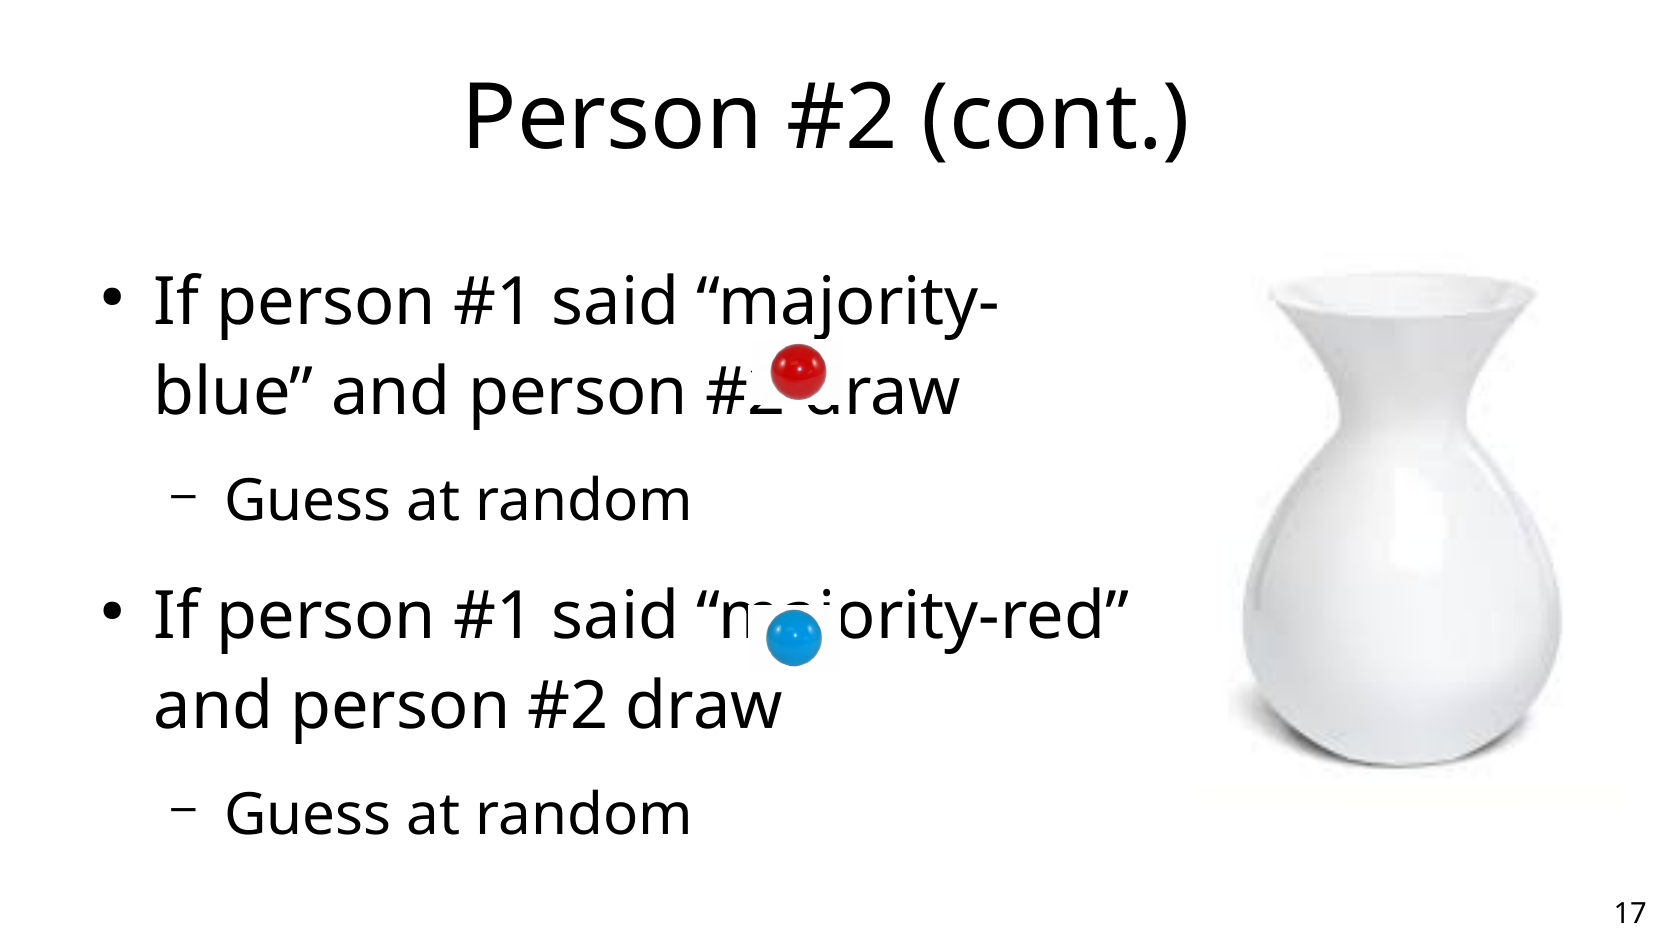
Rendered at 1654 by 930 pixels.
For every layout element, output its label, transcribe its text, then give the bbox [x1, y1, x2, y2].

picture [1196, 240, 1621, 805]
picture [752, 339, 845, 406]
list If person #1 said “majority-blue” and person #2 draw Guess at random If person #1 said “majority-red” and person #2 draw Guess at random [82, 252, 1141, 901]
picture [748, 605, 841, 672]
title Person #2 (cont.) [82, 1, 1571, 225]
